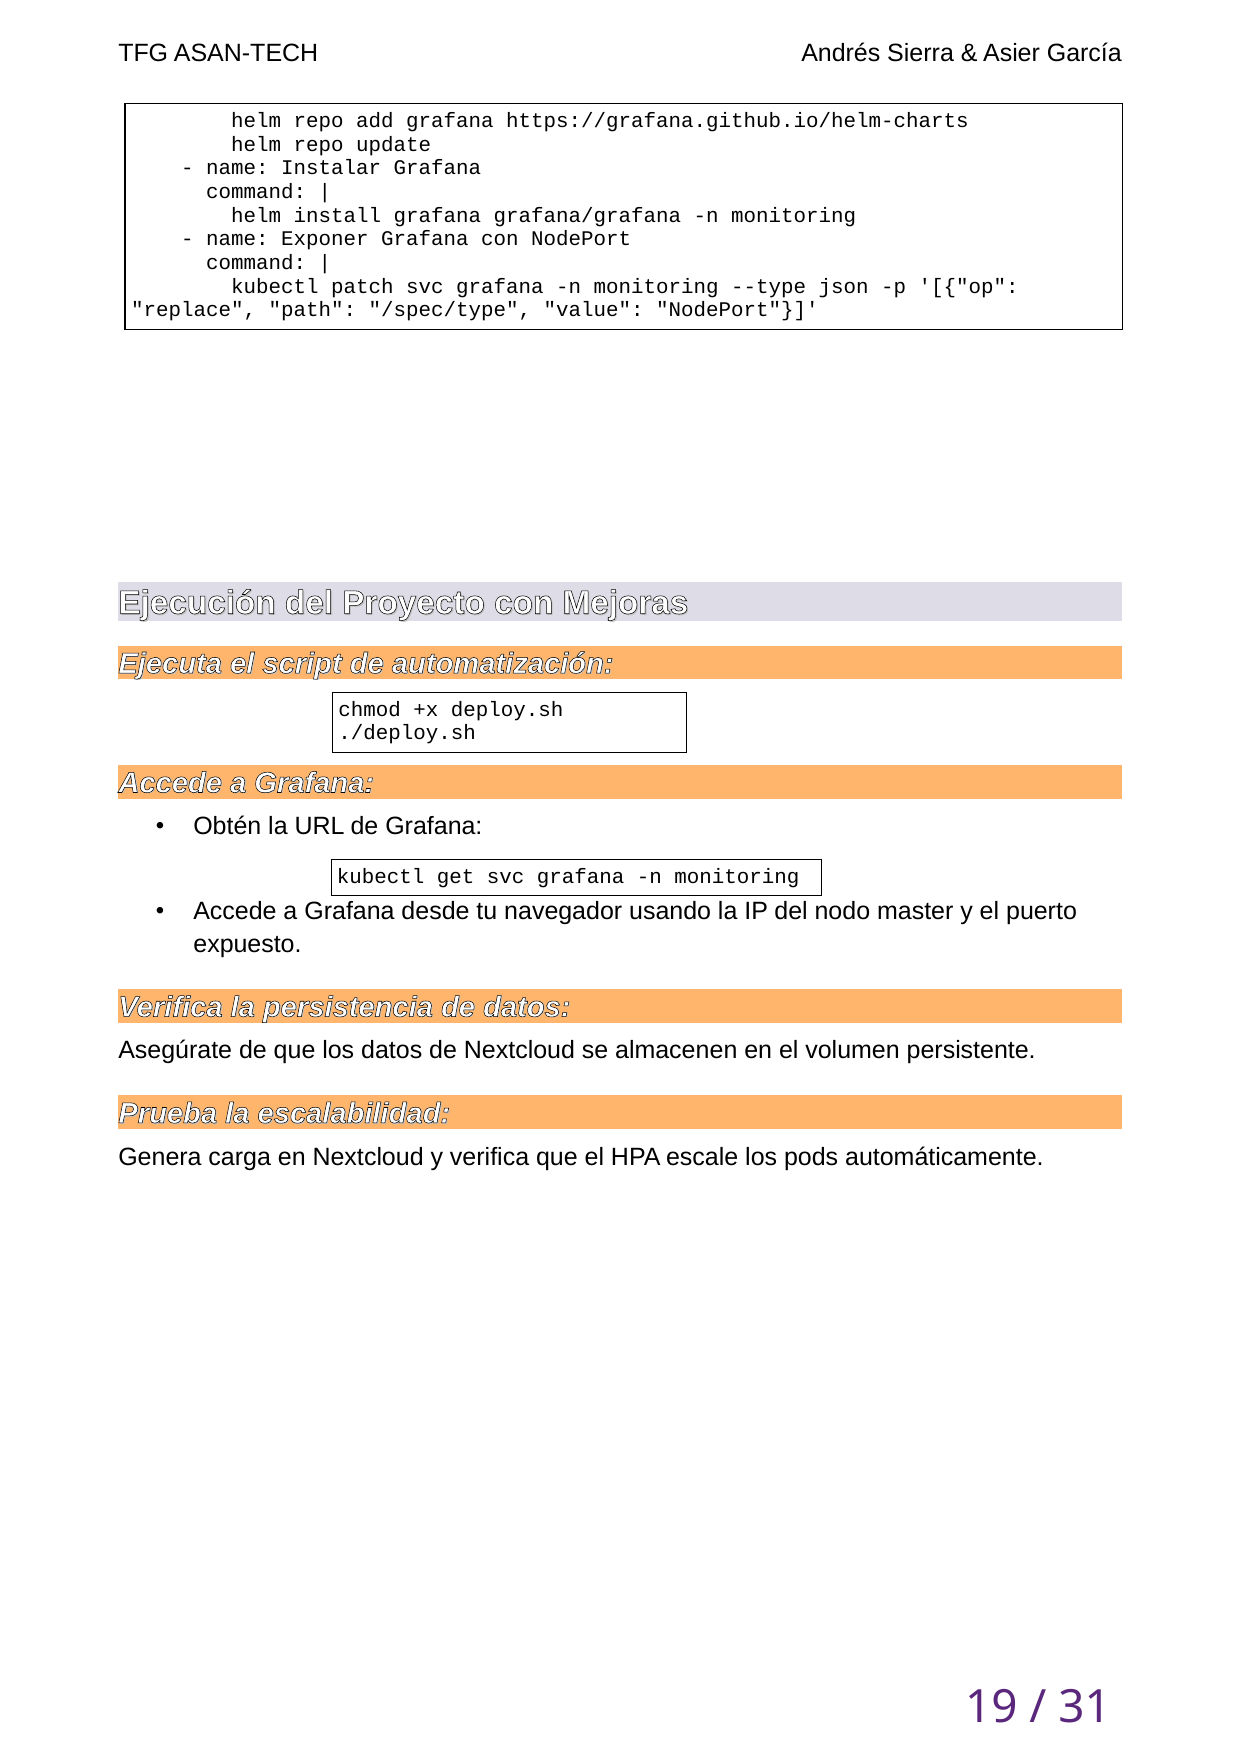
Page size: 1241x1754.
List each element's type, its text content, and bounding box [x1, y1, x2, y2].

table_header chmod +x deploy.sh ./deploy.sh [333, 693, 686, 752]
list Accede a Grafana desde tu navegador usando la IP del nodo master y el puerto expuesto. [156, 896, 1122, 958]
text Asegúrate de que los datos de Nextcloud se almacenen en el volumen persistente. [118, 1035, 1122, 1064]
table_header kubectl get svc grafana -n monitoring [332, 860, 821, 895]
table_header helm repo add grafana https://grafana.github.io/helm-charts helm repo update - name: Instalar Grafana command: | helm install grafana grafana/grafana -n monitoring - name: Exponer Grafana con NodePort command: | kubectl patch svc grafana -n monitoring --type json -p '[{"op": "replace", "path": "/spec/type", "value": "NodePort"}]' [126, 104, 1122, 329]
subtitle Ejecuta el script de automatización: [118, 646, 1122, 679]
subtitle Ejecución del Proyecto con Mejoras [118, 582, 1122, 621]
subtitle Accede a Grafana: [118, 765, 1122, 799]
list Obtén la URL de Grafana: [156, 811, 1122, 840]
text Genera carga en Nextcloud y verifica que el HPA escale los pods automáticamente. [118, 1141, 1122, 1170]
subtitle Verifica la persistencia de datos: [118, 989, 1122, 1023]
subtitle Prueba la escalabilidad: [118, 1095, 1122, 1129]
